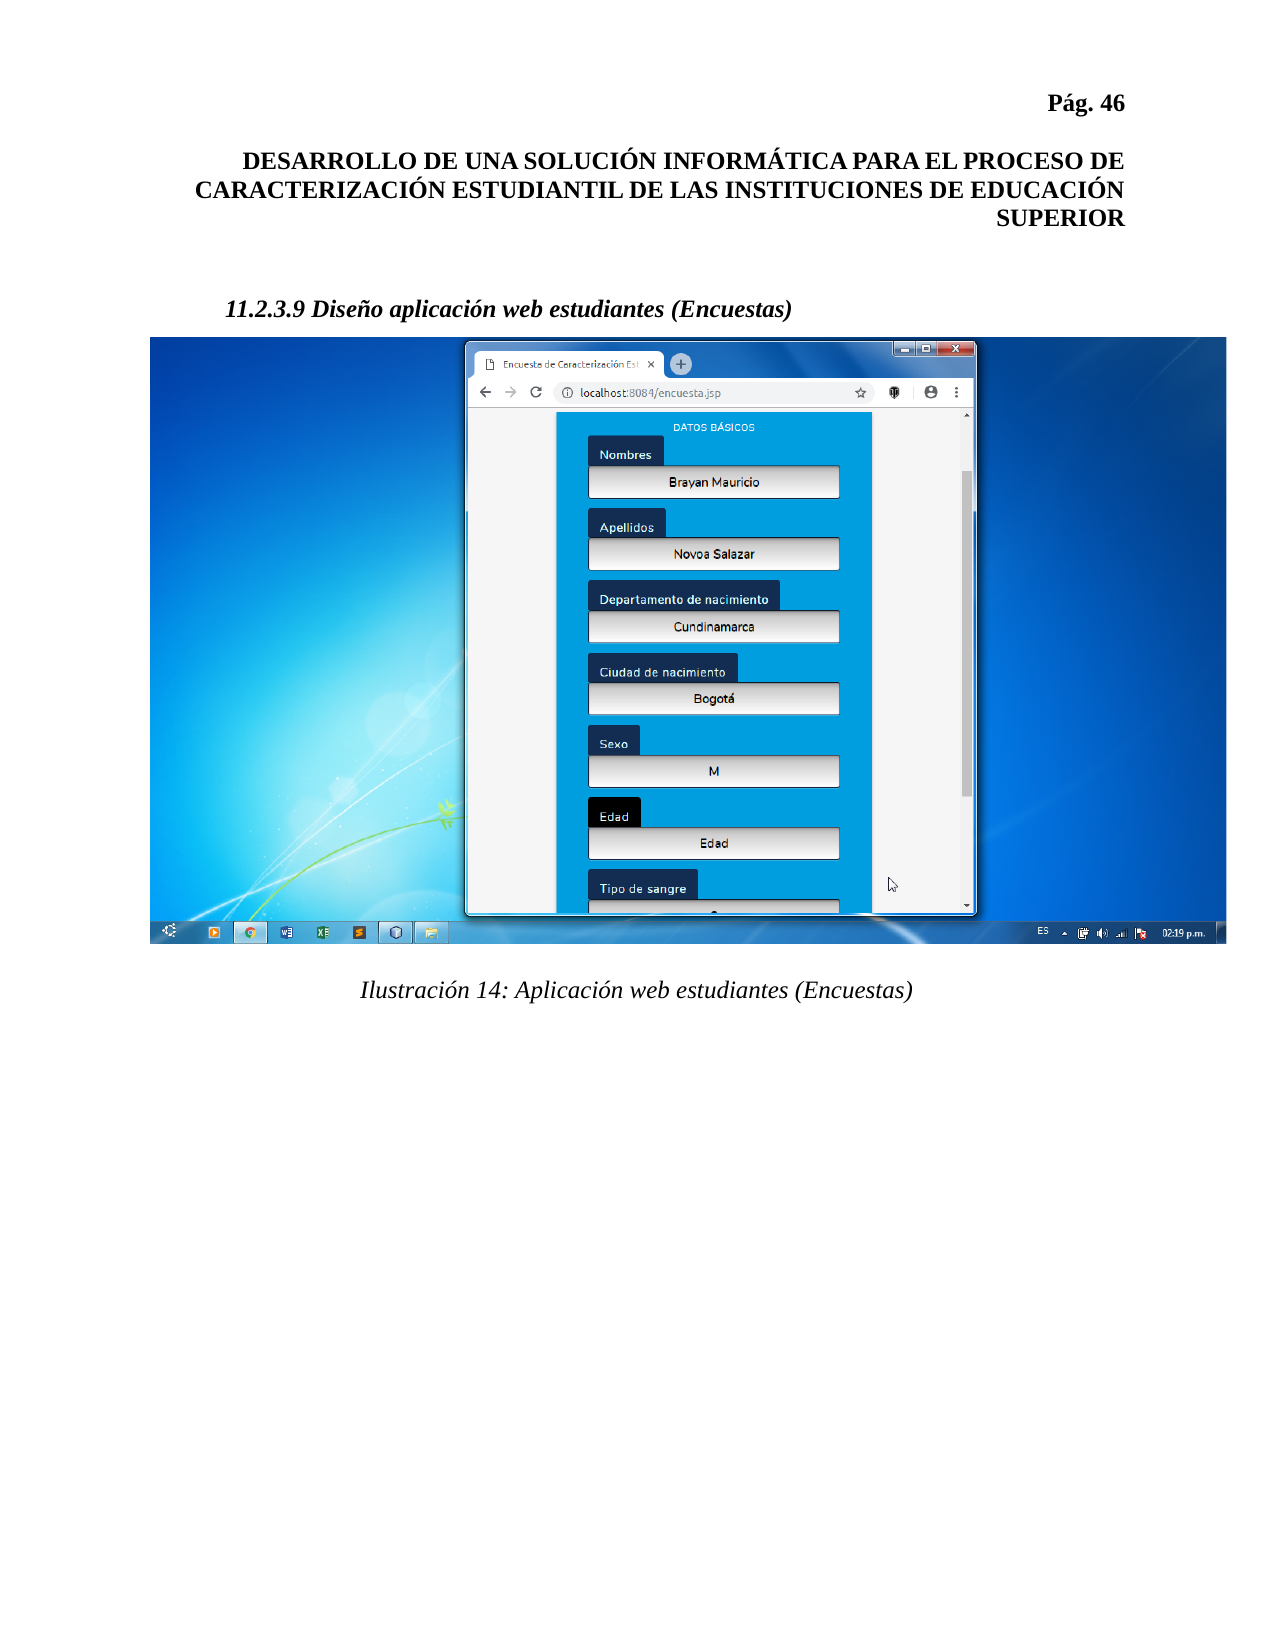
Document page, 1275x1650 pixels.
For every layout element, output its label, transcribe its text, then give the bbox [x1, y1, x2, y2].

picture [150, 337, 1227, 944]
text Ilustración 14: Aplicación web estudiantes (Encuestas) [150, 975, 1125, 1004]
subtitle 11.2.3.9 Diseño aplicación web estudiantes (Encuestas) [150, 294, 1125, 323]
